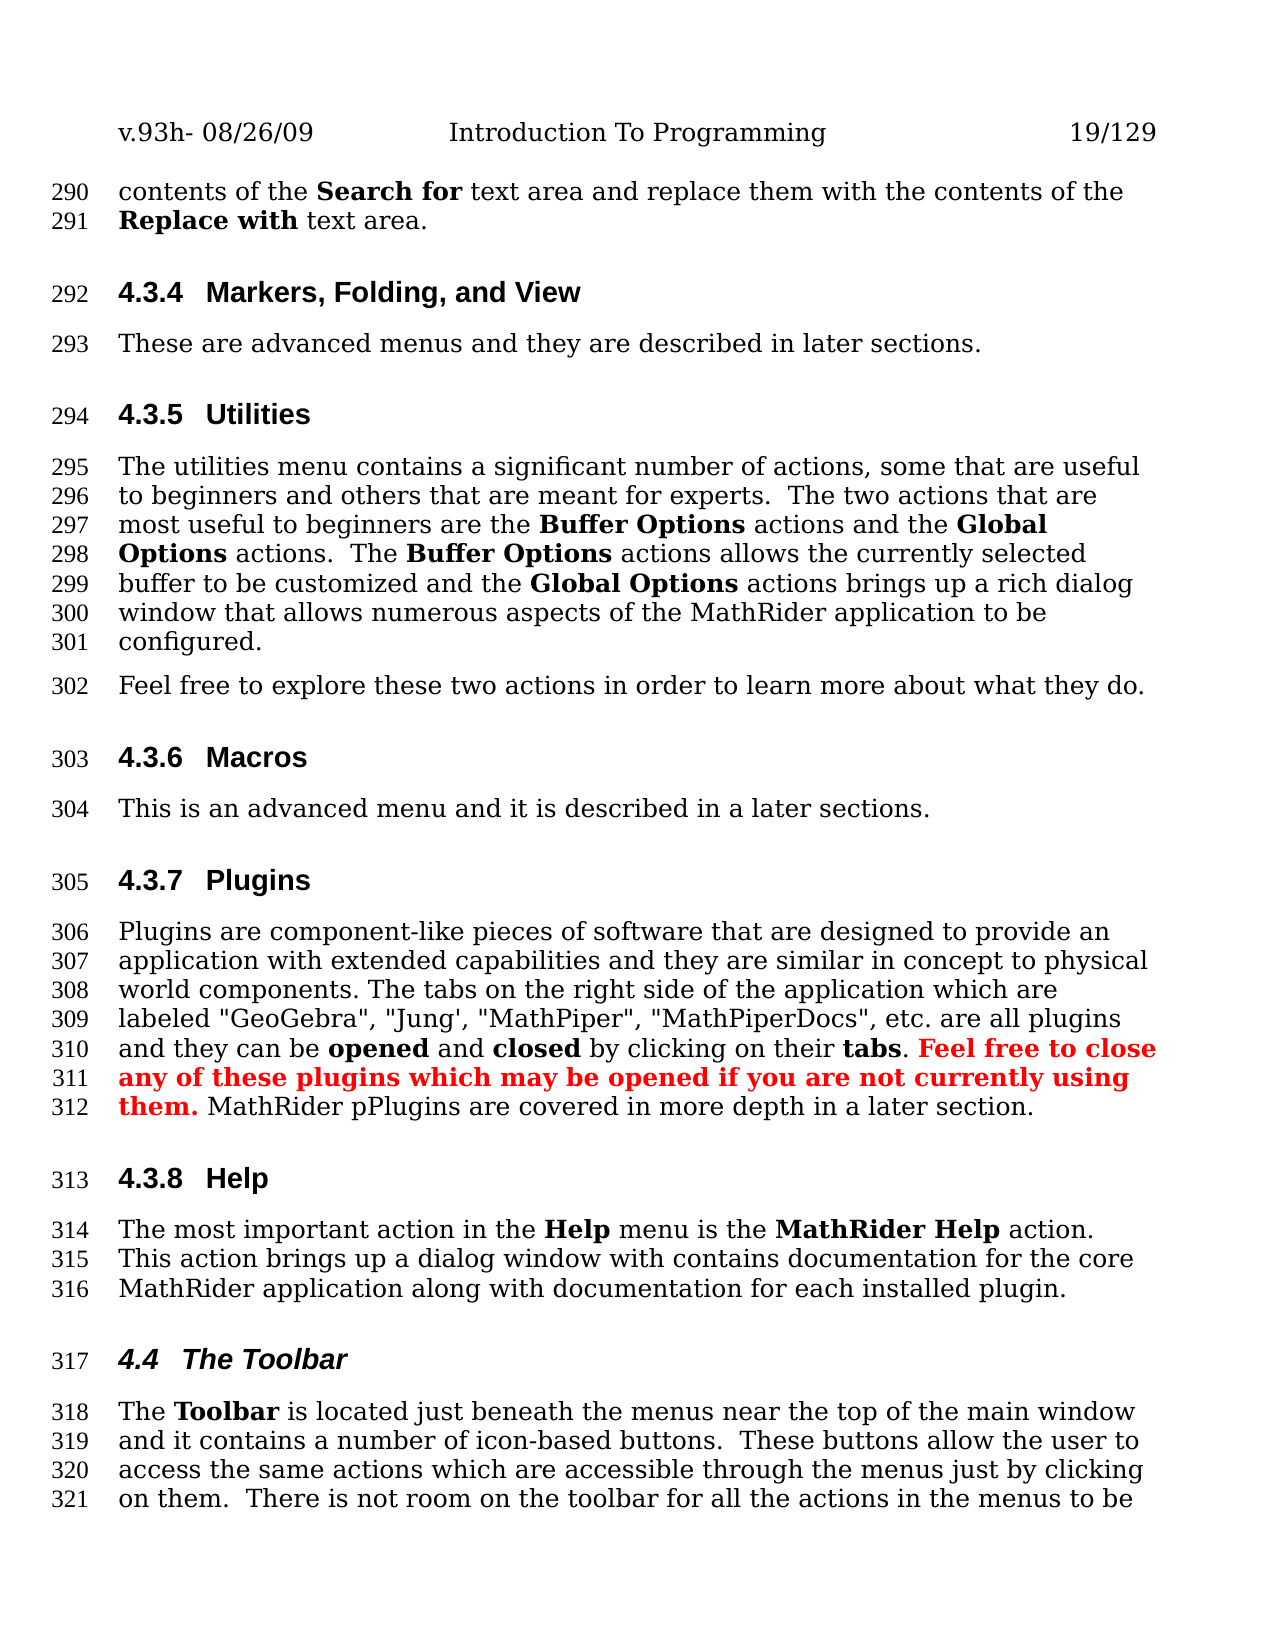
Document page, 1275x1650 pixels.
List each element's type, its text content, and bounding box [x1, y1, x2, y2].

subtitle The Toolbar [118, 1342, 1157, 1376]
text The Toolbar is located just beneath the menus near the top of the main window and it contains a number of icon-based buttons. These buttons allow the user to access the same actions which are accessible through the menus just by clicking on them. There is not room on the toolbar for all the actions in the menus to be [118, 1397, 1157, 1513]
text These are advanced menus and they are described in later sections. [118, 329, 1157, 358]
text This is an advanced menu and it is described in a later sections. [118, 794, 1157, 823]
subtitle Plugins [118, 862, 1157, 896]
text The most important action in the Help menu is the MathRider Help action. This action brings up a dialog window with contains documentation for the core MathRider application along with documentation for each installed plugin. [118, 1215, 1157, 1303]
subtitle Utilities [118, 397, 1157, 431]
text Feel free to explore these two actions in order to learn more about what they do. [118, 672, 1157, 701]
text The utilities menu contains a significant number of actions, some that are useful to beginners and others that are meant for experts. The two actions that are most useful to beginners are the Buffer Options actions and the Global Options actions. The Buffer Options actions allows the currently selected buffer to be customized and the Global Options actions brings up a rich dialog window that allows numerous aspects of the MathRider application to be configured. [118, 452, 1157, 657]
subtitle Macros [118, 740, 1157, 773]
text contents of the Search for text area and replace them with the contents of the Replace with text area. [118, 177, 1157, 236]
subtitle Help [118, 1161, 1157, 1194]
text Plugins are component-like pieces of software that are designed to provide an application with extended capabilities and they are similar in concept to physical world components. The tabs on the right side of the application which are labeled "GeoGebra", "Jung', "MathPiper", "MathPiperDocs", etc. are all plugins and they can be opened and closed by clicking on their tabs. Feel free to close any of these plugins which may be opened if you are not currently using them. MathRider pPlugins are covered in more depth in a later section. [118, 917, 1157, 1122]
subtitle Markers, Folding, and View [118, 274, 1157, 308]
